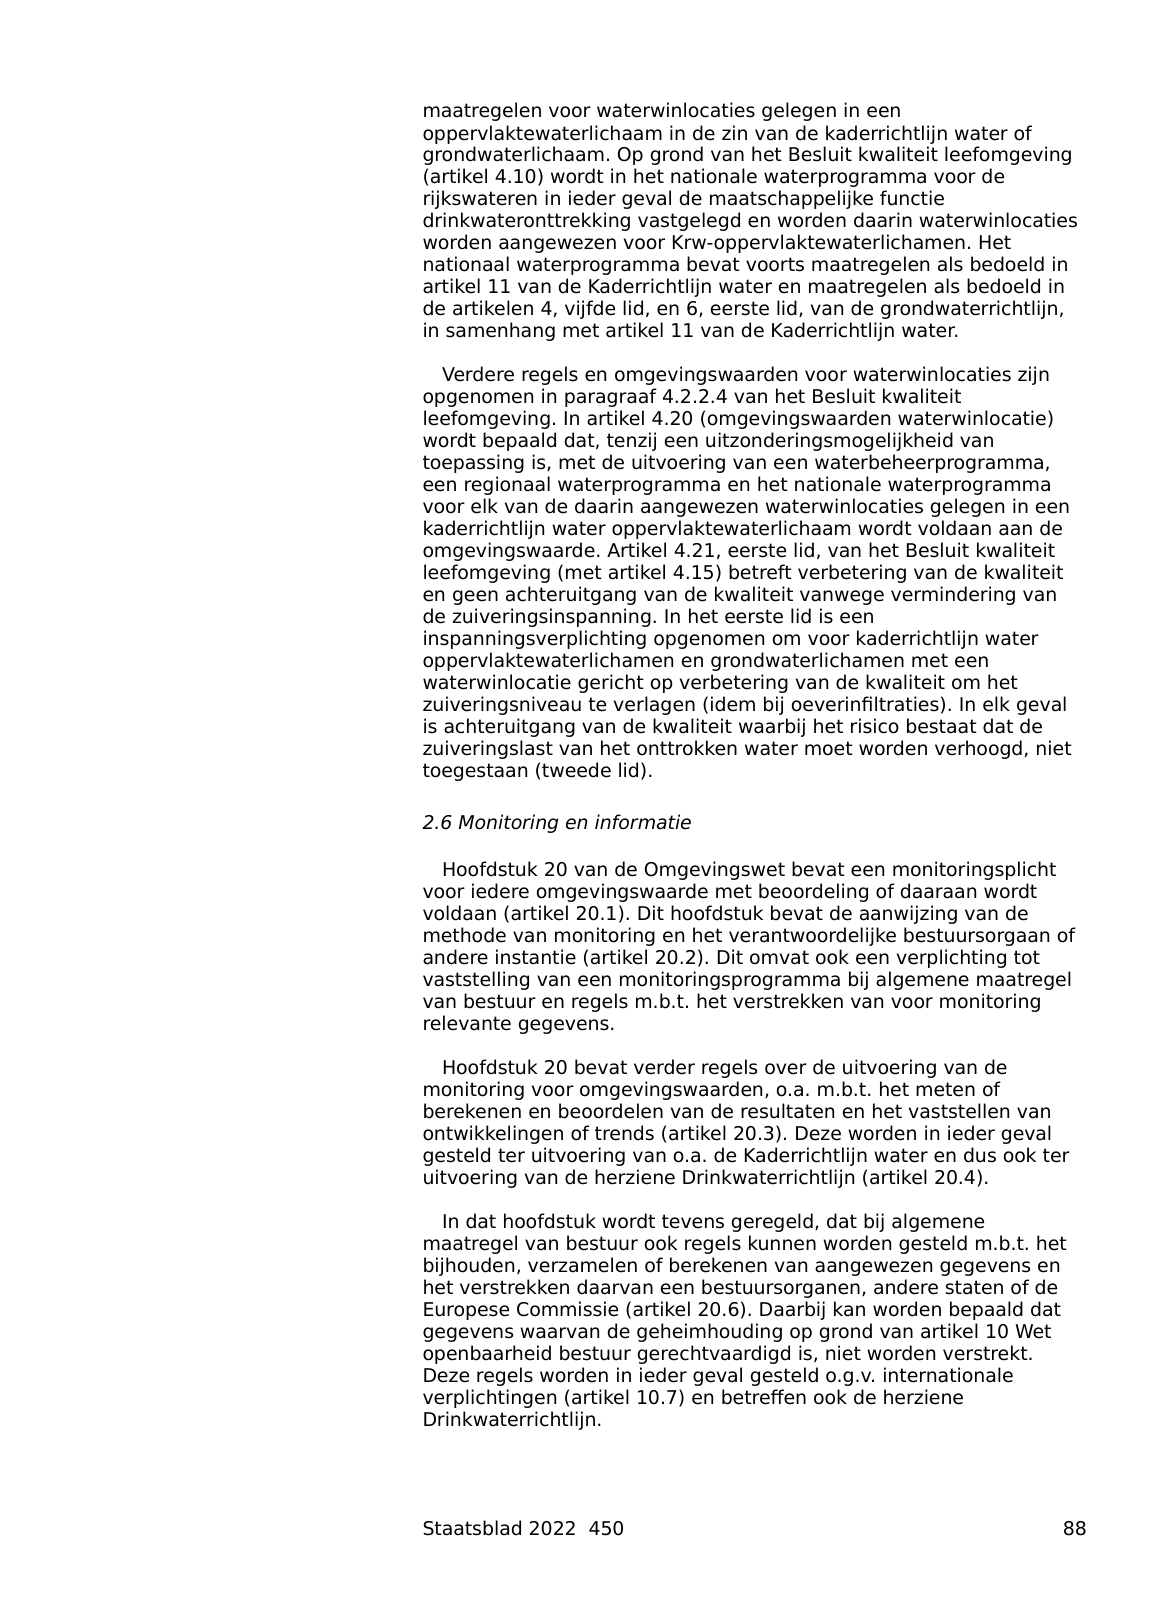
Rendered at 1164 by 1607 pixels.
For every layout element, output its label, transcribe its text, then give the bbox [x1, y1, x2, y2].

text Hoofdstuk 20 bevat verder regels over de uitvoering van de monitoring voor omgevingswaarden, o.a. m.b.t. het meten of berekenen en beoordelen van de resultaten en het vaststellen van ontwikkelingen of trends (artikel 20.3). Deze worden in ieder geval gesteld ter uitvoering van o.a. de Kaderrichtlijn water en dus ook ter uitvoering van de herziene Drinkwaterrichtlijn (artikel 20.4). [422, 1057, 1087, 1189]
text In dat hoofdstuk wordt tevens geregeld, dat bij algemene maatregel van bestuur ook regels kunnen worden gesteld m.b.t. het bijhouden, verzamelen of berekenen van aangewezen gegevens en het verstrekken daarvan een bestuursorganen, andere staten of de Europese Commissie (artikel 20.6). Daarbij kan worden bepaald dat gegevens waarvan de geheimhouding op grond van artikel 10 Wet openbaarheid bestuur gerechtvaardigd is, niet worden verstrekt. Deze regels worden in ieder geval gesteld o.g.v. internationale verplichtingen (artikel 10.7) en betreffen ook de herziene Drinkwaterrichtlijn. [422, 1211, 1087, 1431]
text Hoofdstuk 20 van de Omgevingswet bevat een monitoringsplicht voor iedere omgevingswaarde met beoordeling of daaraan wordt voldaan (artikel 20.1). Dit hoofdstuk bevat de aanwijzing van de methode van monitoring en het verantwoordelijke bestuursorgaan of andere instantie (artikel 20.2). Dit omvat ook een verplichting tot vaststelling van een monitoringsprogramma bij algemene maatregel van bestuur en regels m.b.t. het verstrekken van voor monitoring relevante gegevens. [422, 859, 1087, 1035]
subtitle 2.6 Monitoring en informatie [422, 812, 1087, 834]
text maatregelen voor waterwinlocaties gelegen in een oppervlaktewaterlichaam in de zin van de kaderrichtlijn water of grondwaterlichaam. Op grond van het Besluit kwaliteit leefomgeving (artikel 4.10) wordt in het nationale waterprogramma voor de rijkswateren in ieder geval de maatschappelijke functie drinkwateronttrekking vastgelegd en worden daarin waterwinlocaties worden aangewezen voor Krw-oppervlaktewaterlichamen. Het nationaal waterprogramma bevat voorts maatregelen als bedoeld in artikel 11 van de Kaderrichtlijn water en maatregelen als bedoeld in de artikelen 4, vijfde lid, en 6, eerste lid, van de grondwaterrichtlijn, in samenhang met artikel 11 van de Kaderrichtlijn water. [422, 100, 1087, 342]
text Verdere regels en omgevingswaarden voor waterwinlocaties zijn opgenomen in paragraaf 4.2.2.4 van het Besluit kwaliteit leefomgeving. In artikel 4.20 (omgevingswaarden waterwinlocatie) wordt bepaald dat, tenzij een uitzonderingsmogelijkheid van toepassing is, met de uitvoering van een waterbeheerprogramma, een regionaal waterprogramma en het nationale waterprogramma voor elk van de daarin aangewezen waterwinlocaties gelegen in een kaderrichtlijn water oppervlaktewaterlichaam wordt voldaan aan de omgevingswaarde. Artikel 4.21, eerste lid, van het Besluit kwaliteit leefomgeving (met artikel 4.15) betreft verbetering van de kwaliteit en geen achteruitgang van de kwaliteit vanwege vermindering van de zuiveringsinspanning. In het eerste lid is een inspanningsverplichting opgenomen om voor kaderrichtlijn water oppervlaktewaterlichamen en grondwaterlichamen met een waterwinlocatie gericht op verbetering van de kwaliteit om het zuiveringsniveau te verlagen (idem bij oeverinfiltraties). In elk geval is achteruitgang van de kwaliteit waarbij het risico bestaat dat de zuiveringslast van het onttrokken water moet worden verhoogd, niet toegestaan (tweede lid). [422, 364, 1087, 782]
